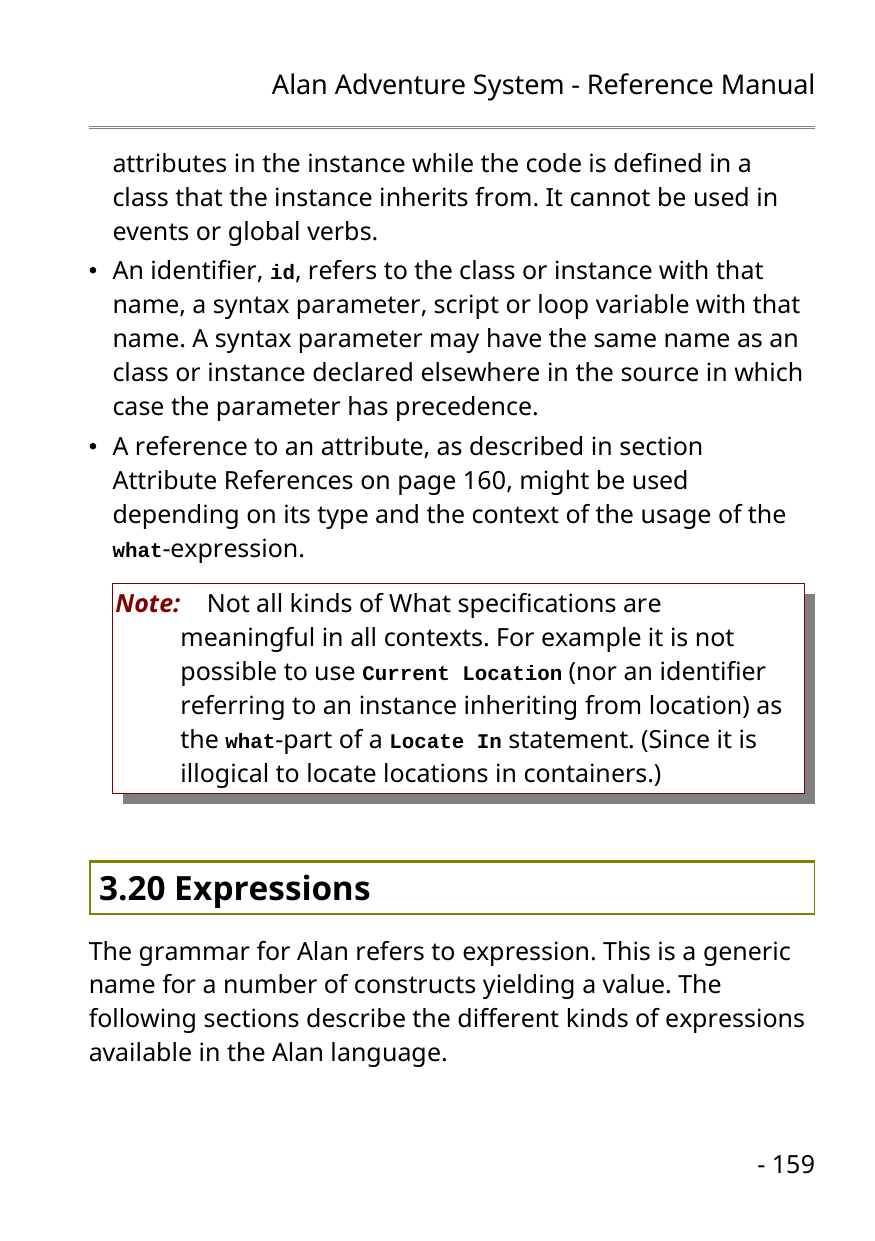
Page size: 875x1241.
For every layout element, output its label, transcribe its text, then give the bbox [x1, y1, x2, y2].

list A reference to an attribute, as described in section Attribute References on page 122, might be used depending on its type and the context of the usage of the what-expression. [88, 429, 815, 565]
subtitle Expressions [91, 863, 814, 913]
list attributes in the instance while the code is defined in a class that the instance inherits from. It cannot be used in events or global verbs. [88, 146, 815, 247]
list Not all kinds of What specifications are meaningful in all contexts. For example it is not possible to use Current Location (nor an identifier referring to an instance inheriting from location) as the what-part of a Locate In statement. (Since it is illogical to locate locations in containers.) [113, 584, 804, 793]
list An identifier, id, refers to the class or instance with that name, a syntax parameter, script or loop variable with that name. A syntax parameter may have the same name as an class or instance declared elsewhere in the source in which case the parameter has precedence. [88, 253, 815, 423]
text The grammar for Alan refers to expression. This is a generic name for a number of constructs yielding a value. The following sections describe the different kinds of expressions available in the Alan language. [88, 933, 815, 1069]
